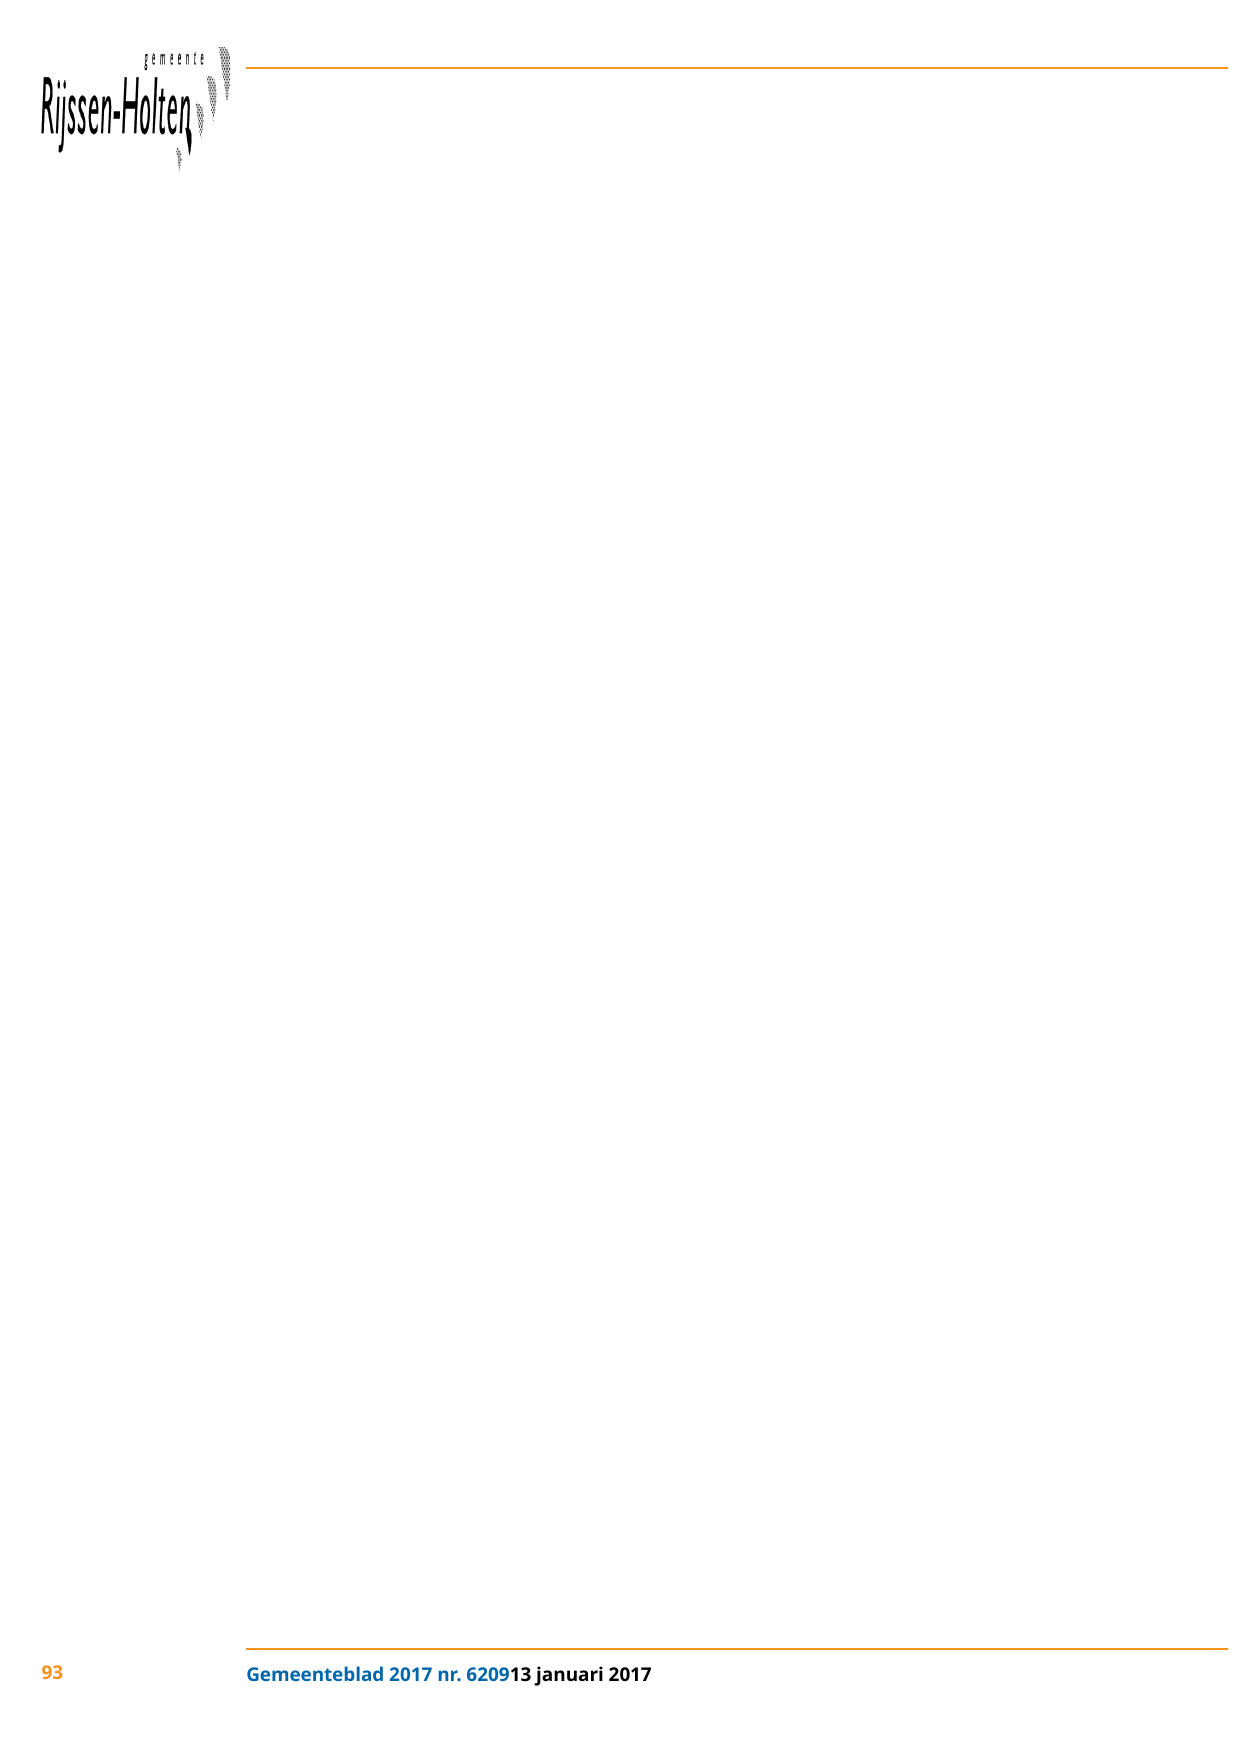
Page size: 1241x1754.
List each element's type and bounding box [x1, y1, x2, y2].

picture [41, 47, 231, 172]
